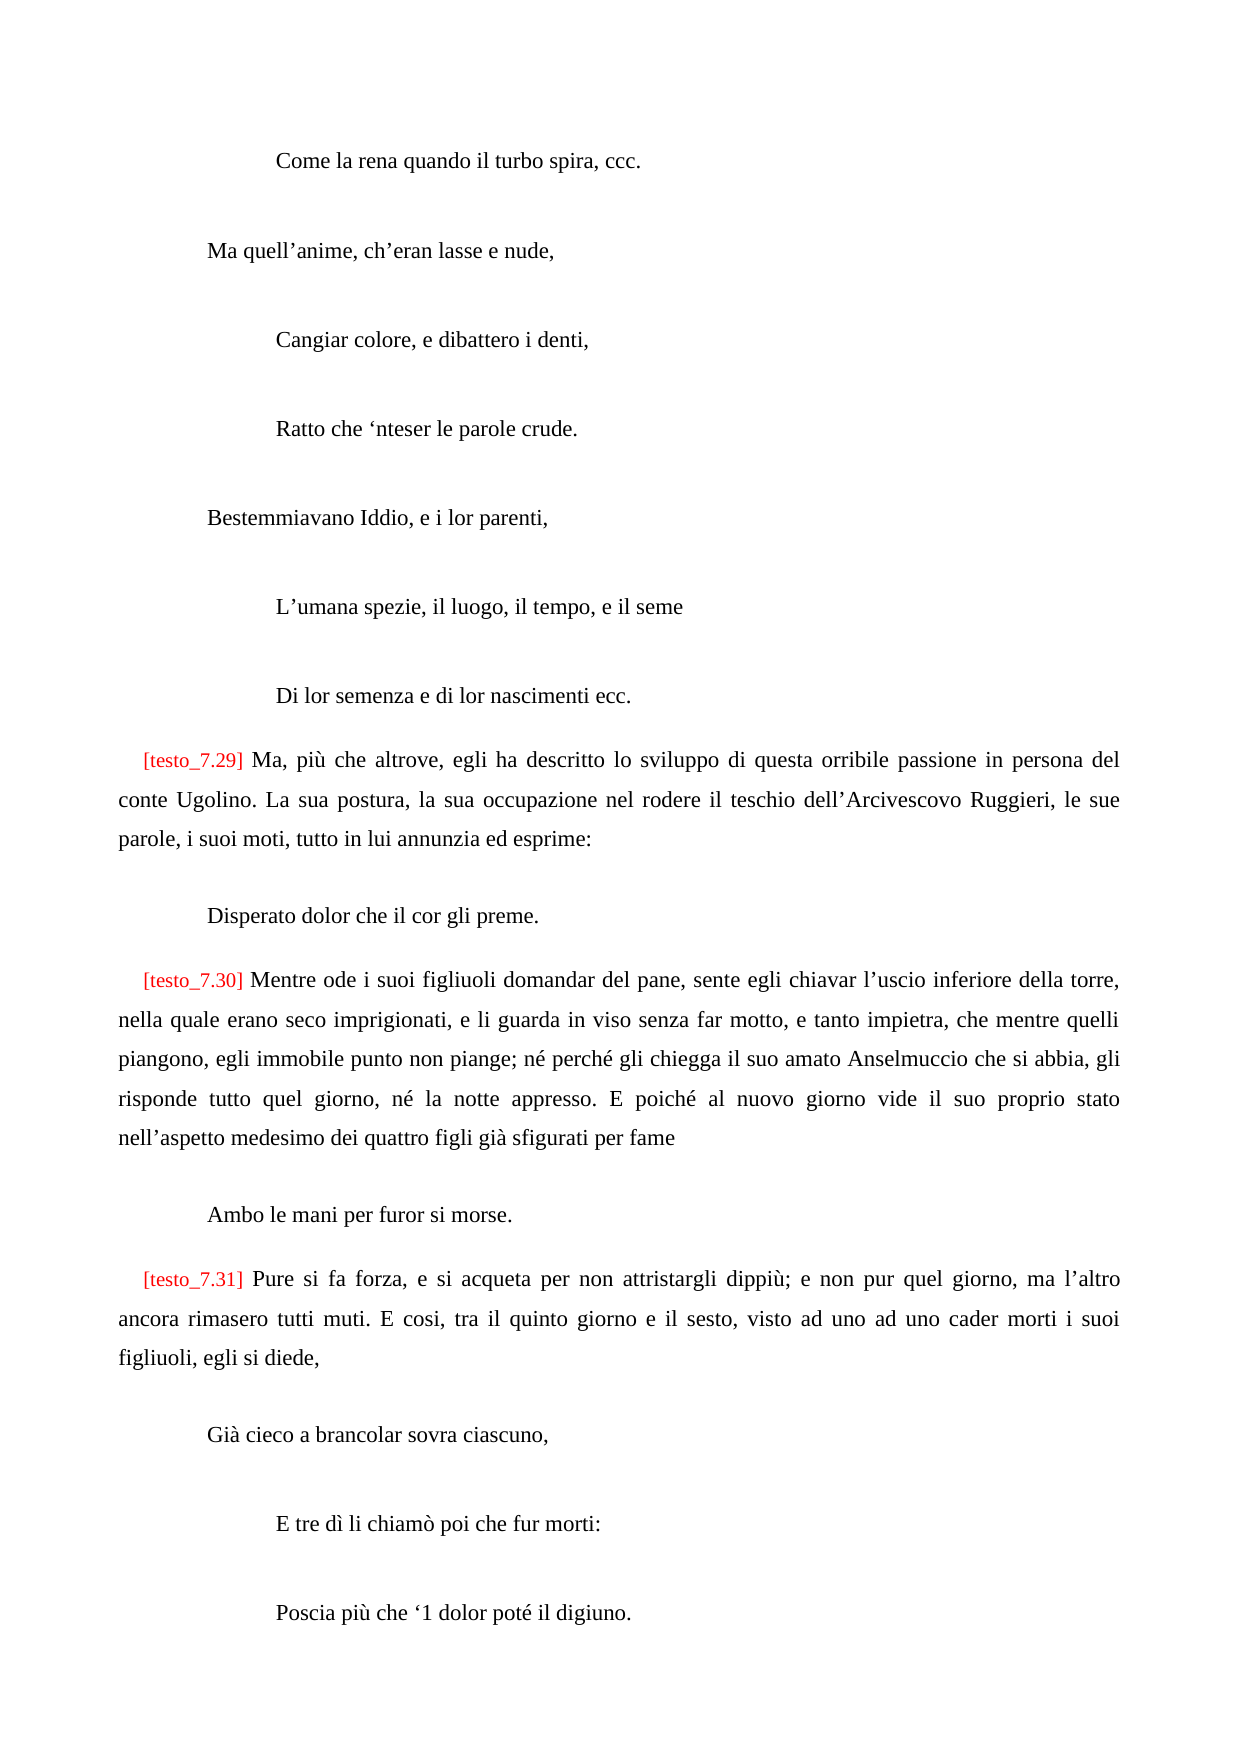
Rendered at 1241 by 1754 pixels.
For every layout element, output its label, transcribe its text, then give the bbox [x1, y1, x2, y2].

text L’umana spezie, il luogo, il tempo, e il seme [207, 593, 1122, 619]
text [testo_7.30] Mentre ode i suoi figliuoli domandar del pane, sente egli chiavar l’uscio inferiore della torre, nella quale erano seco imprigionati, e li guarda in viso senza far motto, e tanto impietra, che mentre quelli piangono, egli immobile punto non piange; né perché gli chiegga il suo amato Anselmuccio che si abbia, gli risponde tutto quel giorno, né la notte appresso. E poiché al nuovo giorno vide il suo proprio stato nell’aspetto medesimo dei quattro figli già sfigurati per fame [118, 966, 1122, 1151]
text E tre dì li chiamò poi che fur morti: [207, 1510, 1122, 1536]
text Disperato dolor che il cor gli preme. [207, 902, 1122, 928]
text Ambo le mani per furor si morse. [207, 1201, 1122, 1227]
text Già cieco a brancolar sovra ciascuno, [207, 1421, 1122, 1447]
text Come la rena quando il turbo spira, ccc. [207, 148, 1122, 174]
text Di lor semenza e di lor nascimenti ecc. [207, 682, 1122, 708]
text Ma quell’anime, ch’eran lasse e nude, [207, 237, 1122, 263]
text Cangiar colore, e dibattero i denti, [207, 326, 1122, 352]
text [testo_7.31] Pure si fa forza, e si acqueta per non attristargli dippiù; e non pur quel giorno, ma l’altro ancora rimasero tutti muti. E cosi, tra il quinto giorno e il sesto, visto ad uno ad uno cader morti i suoi figliuoli, egli si diede, [118, 1265, 1122, 1371]
text Ratto che ‘nteser le parole crude. [207, 415, 1122, 441]
text Poscia più che ‘1 dolor poté il digiuno. [207, 1599, 1122, 1625]
text [testo_7.29] Ma, più che altrove, egli ha descritto lo sviluppo di questa orribile passione in persona del conte Ugolino. La sua postura, la sua occupazione nel rodere il teschio dell’Arcivescovo Ruggieri, le sue parole, i suoi moti, tutto in lui annunzia ed esprime: [118, 746, 1122, 852]
text Bestemmiavano Iddio, e i lor parenti, [207, 504, 1122, 530]
